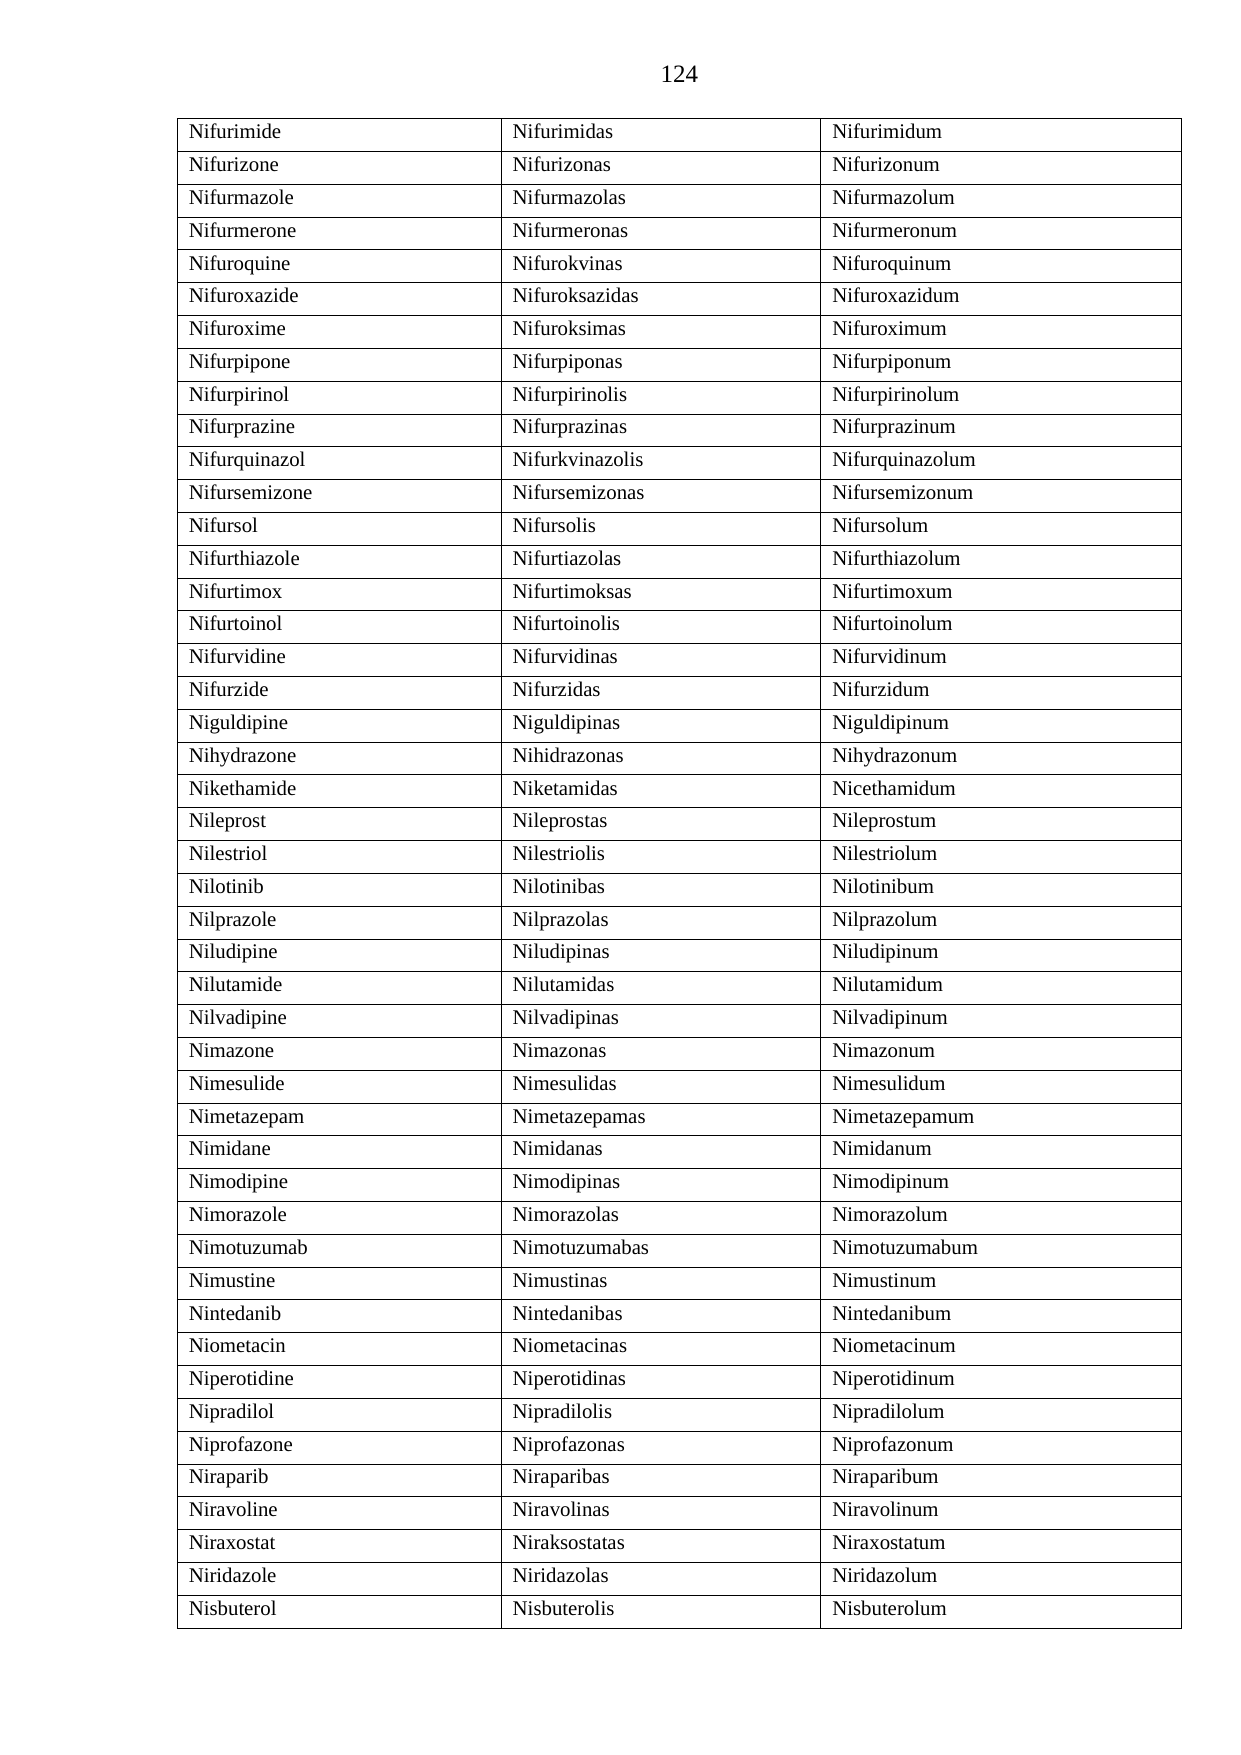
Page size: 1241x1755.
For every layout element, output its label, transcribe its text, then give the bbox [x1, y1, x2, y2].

table_cell Nimidanas [502, 1136, 820, 1168]
table_cell Nimorazole [178, 1202, 501, 1234]
table_cell Nifurquinazolum [821, 447, 1181, 479]
table_cell Nifuroquine [178, 250, 501, 282]
table_cell Nifursemizonum [821, 480, 1181, 512]
table_cell Nifurtiazolas [502, 546, 820, 577]
table_cell Nileprostas [502, 808, 820, 840]
table_cell Nilestriolum [821, 841, 1181, 873]
table_cell Nintedanibum [821, 1300, 1181, 1332]
table_cell Nihydrazonum [821, 743, 1181, 774]
table_cell Nifurkvinazolis [502, 447, 820, 479]
table_cell Nifursemizone [178, 480, 501, 512]
table_cell Nifuroquinum [821, 250, 1181, 282]
table_cell Nicethamidum [821, 775, 1181, 807]
table_cell Niraksostatas [502, 1530, 820, 1562]
table_cell Nifurpipone [178, 349, 501, 381]
table_cell Nimetazepam [178, 1104, 501, 1135]
table_cell Niridazolas [502, 1563, 820, 1595]
table_cell Niludipine [178, 940, 501, 971]
table_cell Niperotidinas [502, 1366, 820, 1398]
table_cell Niguldipinum [821, 710, 1181, 742]
table_cell Nimorazolas [502, 1202, 820, 1234]
table_cell Nilutamidas [502, 972, 820, 1004]
table_cell Nifuroksazidas [502, 283, 820, 315]
table_cell Niketamidas [502, 775, 820, 807]
table_cell Nifurtoinol [178, 611, 501, 643]
table_cell Nifurmazole [178, 185, 501, 217]
table_cell Nipradilolis [502, 1399, 820, 1431]
table_cell Nilprazolum [821, 907, 1181, 938]
table_cell Nifurmazolas [502, 185, 820, 217]
table_cell Nifurpiponas [502, 349, 820, 381]
table_cell Nimetazepamum [821, 1104, 1181, 1135]
table_cell Nifurizonum [821, 152, 1181, 184]
table_cell Niludipinas [502, 940, 820, 971]
table_cell Nilvadipinum [821, 1005, 1181, 1037]
table_cell Niraparibum [821, 1465, 1181, 1496]
table_cell Nipradilolum [821, 1399, 1181, 1431]
table_cell Nifuroksimas [502, 316, 820, 348]
table_cell Nifurtoinolum [821, 611, 1181, 643]
table_cell Nifurquinazol [178, 447, 501, 479]
table_cell Niometacin [178, 1333, 501, 1365]
table_cell Niperotidinum [821, 1366, 1181, 1398]
table_cell Nifurimidas [502, 119, 820, 151]
table_cell Nilprazole [178, 907, 501, 938]
table_cell Niguldipinas [502, 710, 820, 742]
table_cell Nifurmerone [178, 218, 501, 249]
table_cell Nimodipinas [502, 1169, 820, 1201]
table_cell Nifurzidas [502, 677, 820, 709]
table_cell Niprofazone [178, 1432, 501, 1463]
table_cell Niraxostatum [821, 1530, 1181, 1562]
table_cell Niprofazonum [821, 1432, 1181, 1463]
table_cell Nifurpirinol [178, 382, 501, 413]
table_cell Nimazonum [821, 1038, 1181, 1070]
table_cell Nifurmeronum [821, 218, 1181, 249]
table_cell Nifurzidum [821, 677, 1181, 709]
table_cell Nifurzide [178, 677, 501, 709]
table_cell Nimustinum [821, 1268, 1181, 1299]
table_cell Nifursolis [502, 513, 820, 545]
table_cell Nimazonas [502, 1038, 820, 1070]
table_cell Niometacinum [821, 1333, 1181, 1365]
table_cell Nilprazolas [502, 907, 820, 938]
table_cell Nifuroxime [178, 316, 501, 348]
table_cell Nifurokvinas [502, 250, 820, 282]
table_cell Nilestriolis [502, 841, 820, 873]
table_cell Nimetazepamas [502, 1104, 820, 1135]
table_cell Nimesulide [178, 1071, 501, 1102]
table_cell Nifuroxazidum [821, 283, 1181, 315]
table_cell Nimotuzumabum [821, 1235, 1181, 1267]
table_cell Nilotinibum [821, 874, 1181, 906]
table_cell Nifurprazinum [821, 415, 1181, 446]
table_cell Nilutamide [178, 972, 501, 1004]
table_cell Nifurtoinolis [502, 611, 820, 643]
table_cell Nifurizonas [502, 152, 820, 184]
table_cell Nifurprazinas [502, 415, 820, 446]
table_cell Nifurtimoxum [821, 579, 1181, 610]
table_cell Nimustinas [502, 1268, 820, 1299]
table_cell Nifurmazolum [821, 185, 1181, 217]
table_cell Niridazolum [821, 1563, 1181, 1595]
table_cell Nimustine [178, 1268, 501, 1299]
table_cell Nimidane [178, 1136, 501, 1168]
table_cell Niraxostat [178, 1530, 501, 1562]
table_cell Nifurprazine [178, 415, 501, 446]
table_cell Nifursolum [821, 513, 1181, 545]
table_cell Nilutamidum [821, 972, 1181, 1004]
table_cell Nisbuterol [178, 1596, 501, 1627]
table_cell Nifurtimox [178, 579, 501, 610]
table_cell Nifurvidinum [821, 644, 1181, 676]
table_cell Nifurtimoksas [502, 579, 820, 610]
table_cell Niguldipine [178, 710, 501, 742]
table_cell Niravolinum [821, 1497, 1181, 1529]
table_cell Nilotinibas [502, 874, 820, 906]
table_cell Nifurpirinolum [821, 382, 1181, 413]
table_cell Nilotinib [178, 874, 501, 906]
table_cell Niludipinum [821, 940, 1181, 971]
table_cell Nimorazolum [821, 1202, 1181, 1234]
table_cell Niprofazonas [502, 1432, 820, 1463]
table_cell Nifuroxazide [178, 283, 501, 315]
table_cell Nisbuterolum [821, 1596, 1181, 1627]
table_cell Nilvadipine [178, 1005, 501, 1037]
table_cell Nihidrazonas [502, 743, 820, 774]
table_cell Nimidanum [821, 1136, 1181, 1168]
table_cell Nifursemizonas [502, 480, 820, 512]
table_cell Niravolinas [502, 1497, 820, 1529]
table_cell Nisbuterolis [502, 1596, 820, 1627]
table_cell Nimotuzumab [178, 1235, 501, 1267]
table_cell Nilvadipinas [502, 1005, 820, 1037]
table_cell Niravoline [178, 1497, 501, 1529]
table_cell Nimodipine [178, 1169, 501, 1201]
table_cell Nifurpirinolis [502, 382, 820, 413]
table_cell Nifurvidinas [502, 644, 820, 676]
table_cell Niridazole [178, 1563, 501, 1595]
table_cell Nifurthiazolum [821, 546, 1181, 577]
table_cell Nifurimide [178, 119, 501, 151]
table_cell Nimesulidum [821, 1071, 1181, 1102]
table_cell Nimotuzumabas [502, 1235, 820, 1267]
table_cell Nimazone [178, 1038, 501, 1070]
table_cell Nifurthiazole [178, 546, 501, 577]
table_cell Nimodipinum [821, 1169, 1181, 1201]
table_cell Nifurizone [178, 152, 501, 184]
table_cell Nifurpiponum [821, 349, 1181, 381]
table_cell Niraparib [178, 1465, 501, 1496]
table_cell Nileprostum [821, 808, 1181, 840]
table_cell Nimesulidas [502, 1071, 820, 1102]
table_cell Niperotidine [178, 1366, 501, 1398]
table_cell Nifuroximum [821, 316, 1181, 348]
table_cell Nifurvidine [178, 644, 501, 676]
table_cell Nikethamide [178, 775, 501, 807]
table_cell Nintedanibas [502, 1300, 820, 1332]
table_cell Niraparibas [502, 1465, 820, 1496]
table_cell Nipradilol [178, 1399, 501, 1431]
table_cell Nintedanib [178, 1300, 501, 1332]
table_cell Nifursol [178, 513, 501, 545]
table_cell Nifurmeronas [502, 218, 820, 249]
table_cell Nihydrazone [178, 743, 501, 774]
table_cell Nifurimidum [821, 119, 1181, 151]
table_cell Niometacinas [502, 1333, 820, 1365]
table_cell Nileprost [178, 808, 501, 840]
table_cell Nilestriol [178, 841, 501, 873]
